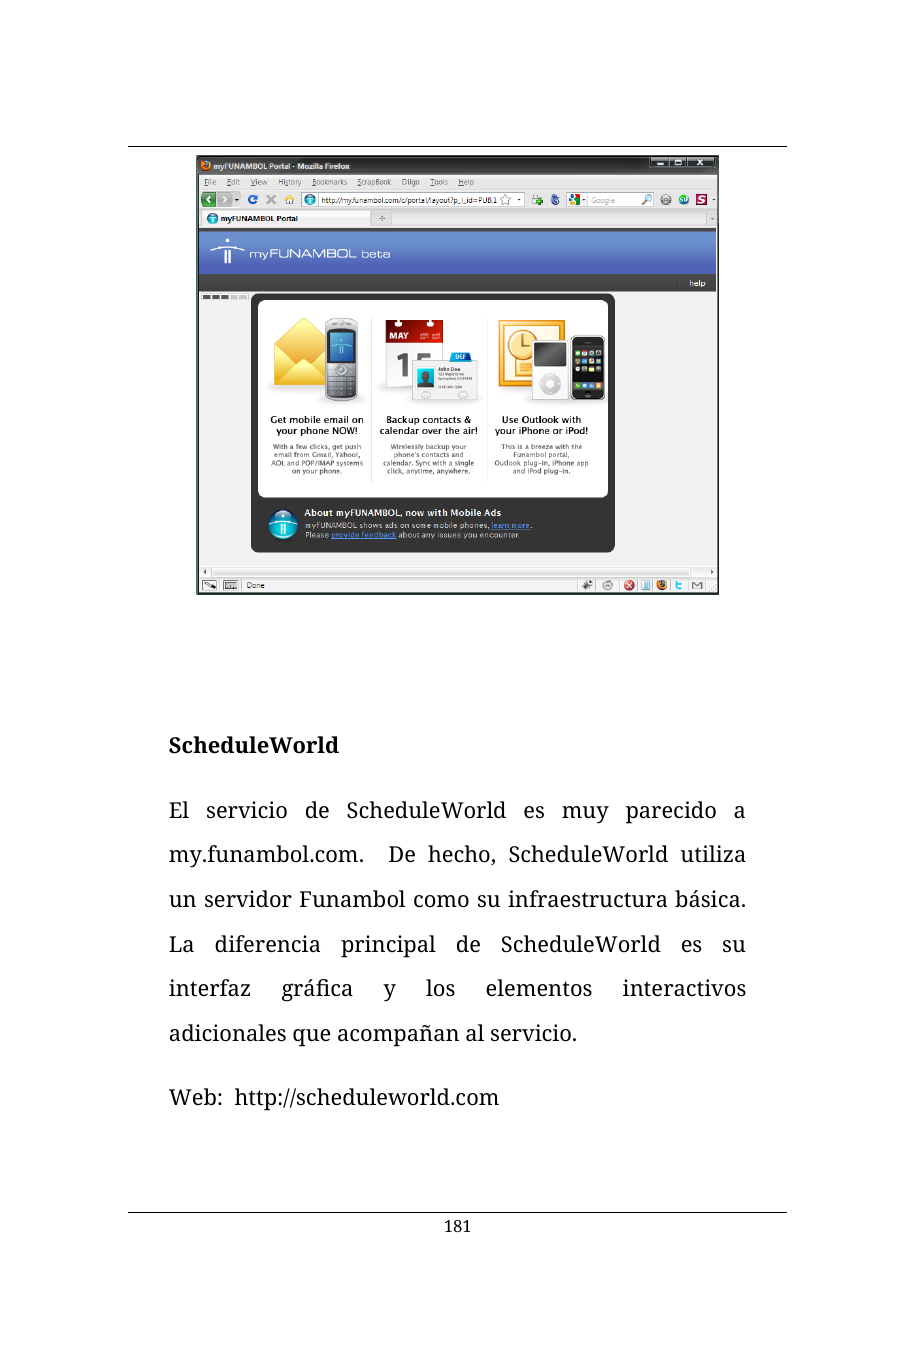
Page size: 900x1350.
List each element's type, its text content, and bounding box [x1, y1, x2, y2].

table_header ScheduleWorld El servicio de ScheduleWorld es muy parecido a my.funambol.com. De hecho, ScheduleWorld utiliza un servidor Funambol como su infraestructura básica. La diferencia principal de ScheduleWorld es su interfaz gráfica y los elementos interactivos adicionales que acompañan al servicio. Web: http://scheduleworld.com [154, 706, 762, 1137]
table_cell [154, 150, 762, 642]
picture [196, 155, 719, 595]
